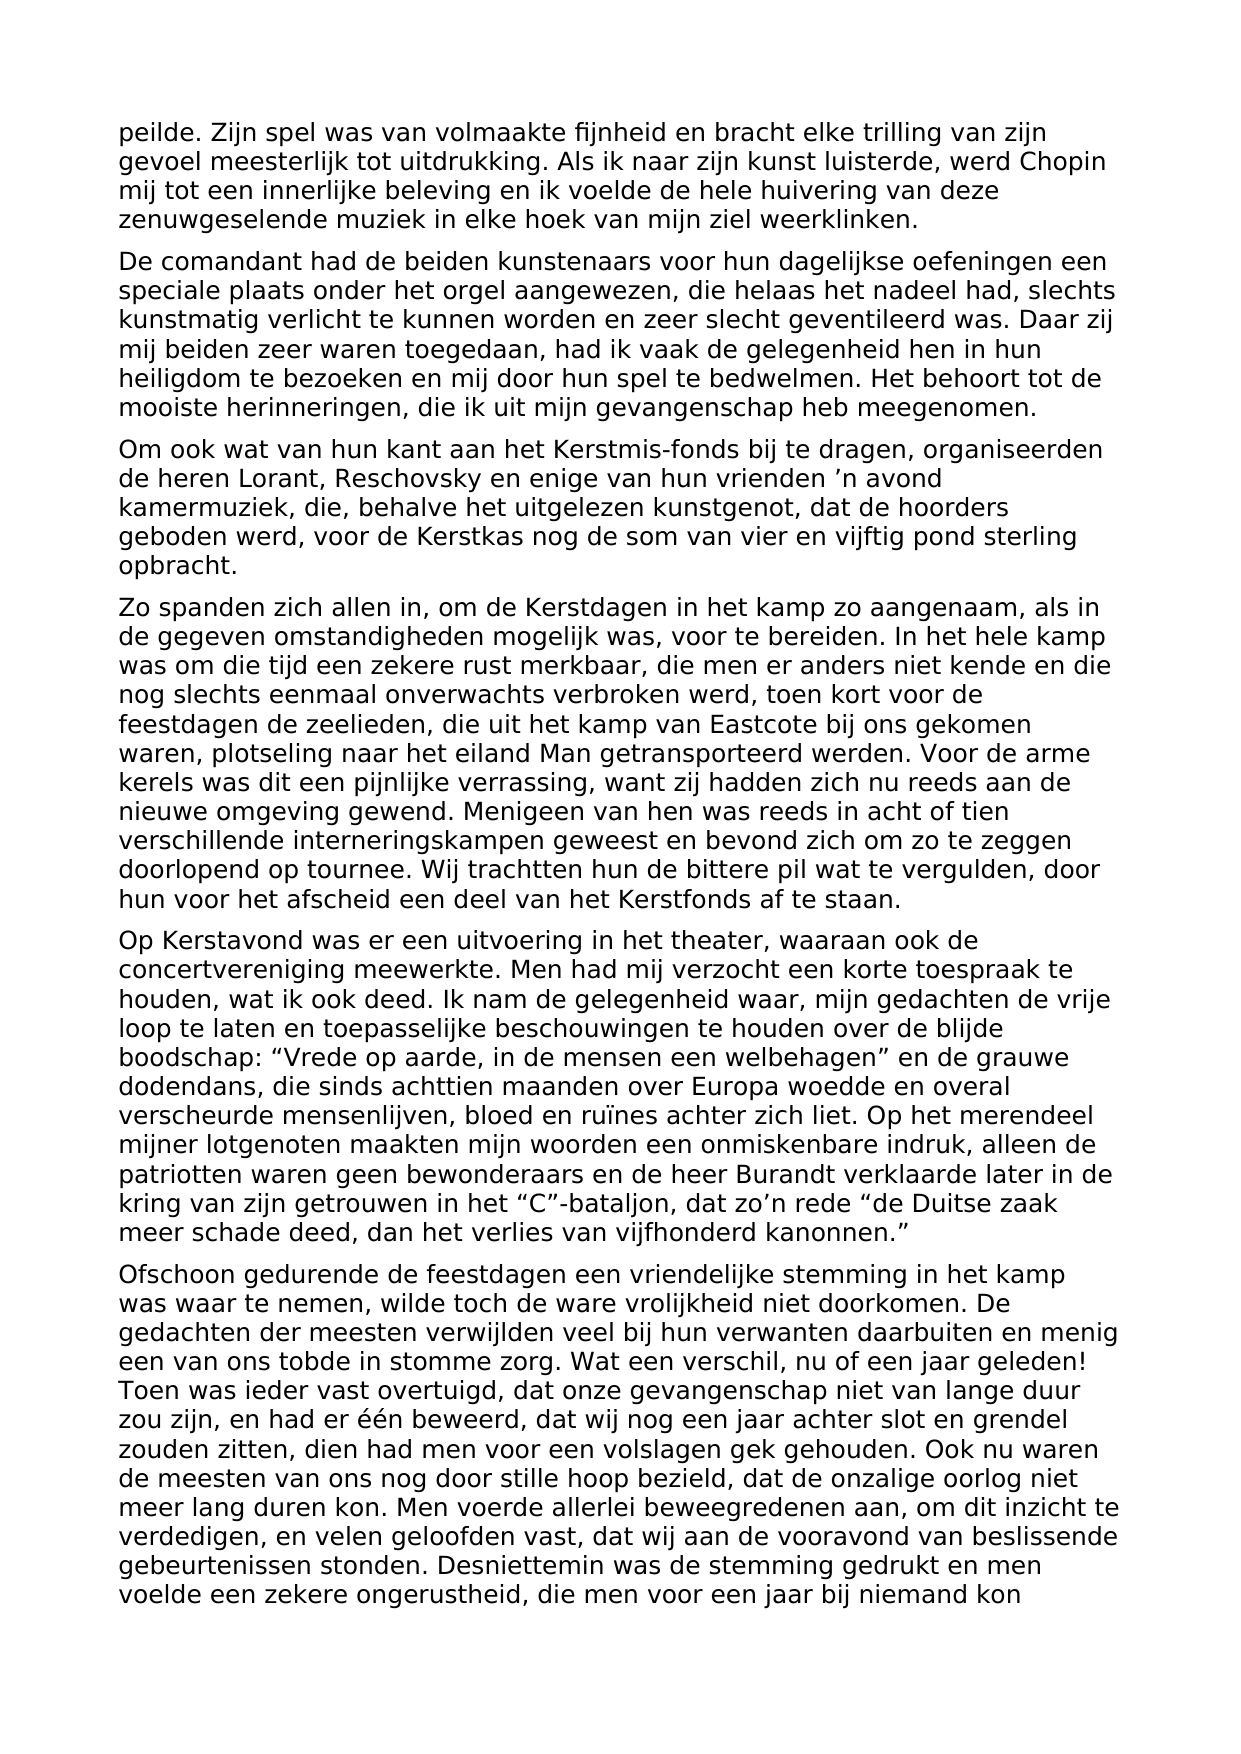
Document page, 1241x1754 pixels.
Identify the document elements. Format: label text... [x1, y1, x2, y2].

text peilde. Zijn spel was van volmaakte fijnheid en bracht elke trilling van zijn gevoel meesterlijk tot uitdrukking. Als ik naar zijn kunst luisterde, werd Chopin mij tot een innerlijke beleving en ik voelde de hele huivering van deze zenuwgeselende muziek in elke hoek van mijn ziel weerklinken. [118, 118, 1122, 235]
text Zo spanden zich allen in, om de Kerstdagen in het kamp zo aangenaam, als in de gegeven omstandigheden mogelijk was, voor te bereiden. In het hele kamp was om die tijd een zekere rust merkbaar, die men er anders niet kende en die nog slechts eenmaal onverwachts verbroken werd, toen kort voor de feestdagen de zeelieden, die uit het kamp van Eastcote bij ons gekomen waren, plotseling naar het eiland Man getransporteerd werden. Voor de arme kerels was dit een pijnlijke verrassing, want zij hadden zich nu reeds aan de nieuwe omgeving gewend. Menigeen van hen was reeds in acht of tien verschillende interneringskampen geweest en bevond zich om zo te zeggen doorlopend op tournee. Wij trachtten hun de bittere pil wat te vergulden, door hun voor het afscheid een deel van het Kerstfonds af te staan. [118, 593, 1122, 914]
text Op Kerstavond was er een uitvoering in het theater, waaraan ook de concertvereniging meewerkte. Men had mij verzocht een korte toespraak te houden, wat ik ook deed. Ik nam de gelegenheid waar, mijn gedachten de vrije loop te laten en toepasselijke beschouwingen te houden over de blijde boodschap: “Vrede op aarde, in de mensen een welbehagen” en de grauwe dodendans, die sinds achttien maanden over Europa woedde en overal verscheurde mensenlijven, bloed en ruïnes achter zich liet. Op het merendeel mijner lotgenoten maakten mijn woorden een onmiskenbare indruk, alleen de patriotten waren geen bewonderaars en de heer Burandt verklaarde later in de kring van zijn getrouwen in het “C”-bataljon, dat zo’n rede “de Duitse zaak meer schade deed, dan het verlies van vijfhonderd kanonnen.” [118, 926, 1122, 1247]
text Ofschoon gedurende de feestdagen een vriendelijke stemming in het kamp was waar te nemen, wilde toch de ware vrolijkheid niet doorkomen. De gedachten der meesten verwijlden veel bij hun verwanten daarbuiten en menig een van ons tobde in stomme zorg. Wat een verschil, nu of een jaar geleden! Toen was ieder vast overtuigd, dat onze gevangenschap niet van lange duur zou zijn, en had er één beweerd, dat wij nog een jaar achter slot en grendel zouden zitten, dien had men voor een volslagen gek gehouden. Ook nu waren de meesten van ons nog door stille hoop bezield, dat de onzalige oorlog niet meer lang duren kon. Men voerde allerlei beweegredenen aan, om dit inzicht te verdedigen, en velen geloofden vast, dat wij aan de vooravond van beslissende gebeurtenissen stonden. Desniettemin was de stemming gedrukt en men voelde een zekere ongerustheid, die men voor een jaar bij niemand kon [118, 1260, 1122, 1610]
text Om ook wat van hun kant aan het Kerstmis-fonds bij te dragen, organiseerden de heren Lorant, Reschovsky en enige van hun vrienden ’n avond kamermuziek, die, behalve het uitgelezen kunstgenot, dat de hoorders geboden werd, voor de Kerstkas nog de som van vier en vijftig pond sterling opbracht. [118, 435, 1122, 581]
text De comandant had de beiden kunstenaars voor hun dagelijkse oefeningen een speciale plaats onder het orgel aangewezen, die helaas het nadeel had, slechts kunstmatig verlicht te kunnen worden en zeer slecht geventileerd was. Daar zij mij beiden zeer waren toegedaan, had ik vaak de gelegenheid hen in hun heiligdom te bezoeken en mij door hun spel te bedwelmen. Het behoort tot de mooiste herinneringen, die ik uit mijn gevangenschap heb meegenomen. [118, 247, 1122, 422]
